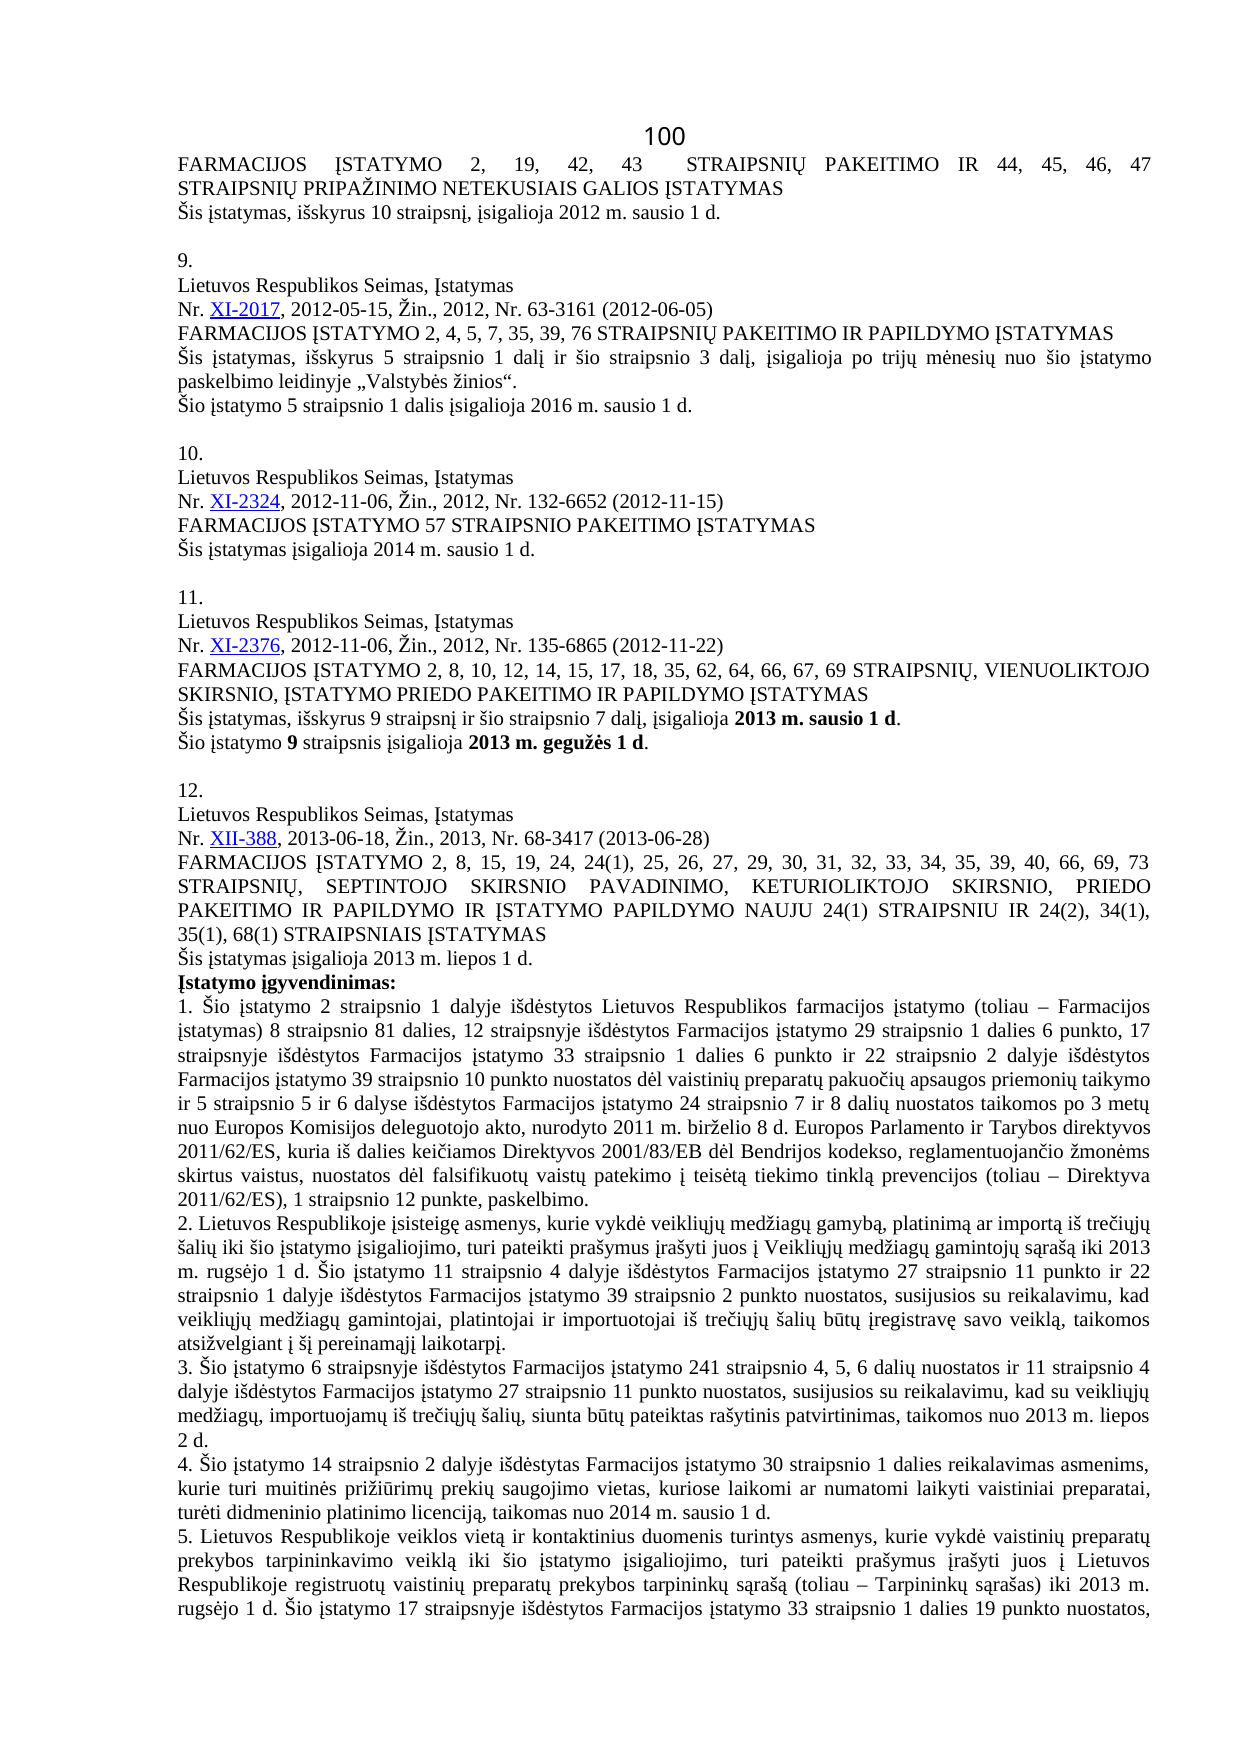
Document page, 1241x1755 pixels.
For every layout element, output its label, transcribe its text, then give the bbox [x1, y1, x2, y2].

text Lietuvos Respublikos Seimas, Įstatymas [177, 272, 1152, 297]
text Šio įstatymo 9 straipsnis įsigalioja 2013 m. gegužės 1 d. [177, 730, 1152, 754]
text FARMACIJOS ĮSTATYMO 2, 8, 15, 19, 24, 24(1), 25, 26, 27, 29, 30, 31, 32, 33, 34, 35, 39, 40, 66, 69, 73 STRAIPSNIŲ, SEPTINTOJO SKIRSNIO PAVADINIMO, KETURIOLIKTOJO SKIRSNIO, PRIEDO PAKEITIMO IR PAPILDYMO IR ĮSTATYMO PAPILDYMO NAUJU 24(1) STRAIPSNIU IR 24(2), 34(1), 35(1), 68(1) STRAIPSNIAIS ĮSTATYMAS [177, 850, 1152, 946]
text Įstatymo įgyvendinimas: [177, 970, 1152, 994]
text FARMACIJOS ĮSTATYMO 57 STRAIPSNIO PAKEITIMO ĮSTATYMAS [177, 513, 1152, 537]
text 2. Lietuvos Respublikoje įsisteigę asmenys, kurie vykdė veikliųjų medžiagų gamybą, platinimą ar importą iš trečiųjų šalių iki šio įstatymo įsigaliojimo, turi pateikti prašymus įrašyti juos į Veikliųjų medžiagų gamintojų sąrašą iki 2013 m. rugsėjo 1 d. Šio įstatymo 11 straipsnio 4 dalyje išdėstytos Farmacijos įstatymo 27 straipsnio 11 punkto ir 22 straipsnio 1 dalyje išdėstytos Farmacijos įstatymo 39 straipsnio 2 punkto nuostatos, susijusios su reikalavimu, kad veikliųjų medžiagų gamintojai, platintojai ir importuotojai iš trečiųjų šalių būtų įregistravę savo veiklą, taikomos atsižvelgiant į šį pereinamąjį laikotarpį. [177, 1211, 1152, 1355]
text Lietuvos Respublikos Seimas, Įstatymas [177, 609, 1152, 633]
text Šis įstatymas, išskyrus 10 straipsnį, įsigalioja 2012 m. sausio 1 d. [177, 200, 1152, 224]
text Nr. XI-2376, 2012-11-06, Žin., 2012, Nr. 135-6865 (2012-11-22) [177, 633, 1152, 657]
text 1. Šio įstatymo 2 straipsnio 1 dalyje išdėstytos Lietuvos Respublikos farmacijos įstatymo (toliau – Farmacijos įstatymas) 8 straipsnio 81 dalies, 12 straipsnyje išdėstytos Farmacijos įstatymo 29 straipsnio 1 dalies 6 punkto, 17 straipsnyje išdėstytos Farmacijos įstatymo 33 straipsnio 1 dalies 6 punkto ir 22 straipsnio 2 dalyje išdėstytos Farmacijos įstatymo 39 straipsnio 10 punkto nuostatos dėl vaistinių preparatų pakuočių apsaugos priemonių taikymo ir 5 straipsnio 5 ir 6 dalyse išdėstytos Farmacijos įstatymo 24 straipsnio 7 ir 8 dalių nuostatos taikomos po 3 metų nuo Europos Komisijos deleguotojo akto, nurodyto 2011 m. birželio 8 d. Europos Parlamento ir Tarybos direktyvos 2011/62/ES, kuria iš dalies keičiamos Direktyvos 2001/83/EB dėl Bendrijos kodekso, reglamentuojančio žmonėms skirtus vaistus, nuostatos dėl falsifikuotų vaistų patekimo į teisėtą tiekimo tinklą prevencijos (toliau – Direktyva 2011/62/ES), 1 straipsnio 12 punkte, paskelbimo. [177, 994, 1152, 1211]
text 11. [177, 585, 1152, 609]
text Nr. XI-2324, 2012-11-06, Žin., 2012, Nr. 132-6652 (2012-11-15) [177, 489, 1152, 513]
text Šis įstatymas įsigalioja 2013 m. liepos 1 d. [177, 946, 1152, 970]
text FARMACIJOS ĮSTATYMO 2, 4, 5, 7, 35, 39, 76 STRAIPSNIŲ PAKEITIMO IR PAPILDYMO ĮSTATYMAS [177, 321, 1152, 345]
text Nr. XI-2017, 2012-05-15, Žin., 2012, Nr. 63-3161 (2012-06-05) [177, 297, 1152, 321]
text Šio įstatymo 5 straipsnio 1 dalis įsigalioja 2016 m. sausio 1 d. [177, 393, 1152, 417]
text Šis įstatymas, išskyrus 5 straipsnio 1 dalį ir šio straipsnio 3 dalį, įsigalioja po trijų mėnesių nuo šio įstatymo paskelbimo leidinyje „Valstybės žinios“. [177, 345, 1152, 393]
text 3. Šio įstatymo 6 straipsnyje išdėstytos Farmacijos įstatymo 241 straipsnio 4, 5, 6 dalių nuostatos ir 11 straipsnio 4 dalyje išdėstytos Farmacijos įstatymo 27 straipsnio 11 punkto nuostatos, susijusios su reikalavimu, kad su veikliųjų medžiagų, importuojamų iš trečiųjų šalių, siunta būtų pateiktas rašytinis patvirtinimas, taikomos nuo 2013 m. liepos 2 d. [177, 1355, 1152, 1452]
text Lietuvos Respublikos Seimas, Įstatymas [177, 465, 1152, 489]
text 10. [177, 441, 1152, 465]
text 5. Lietuvos Respublikoje veiklos vietą ir kontaktinius duomenis turintys asmenys, kurie vykdė vaistinių preparatų prekybos tarpininkavimo veiklą iki šio įstatymo įsigaliojimo, turi pateikti prašymus įrašyti juos į Lietuvos Respublikoje registruotų vaistinių preparatų prekybos tarpininkų sąrašą (toliau – Tarpininkų sąrašas) iki 2013 m. rugsėjo 1 d. Šio įstatymo 17 straipsnyje išdėstytos Farmacijos įstatymo 33 straipsnio 1 dalies 19 punkto nuostatos, [177, 1524, 1152, 1620]
text Nr. XII-388, 2013-06-18, Žin., 2013, Nr. 68-3417 (2013-06-28) [177, 826, 1152, 850]
text Šis įstatymas, išskyrus 9 straipsnį ir šio straipsnio 7 dalį, įsigalioja 2013 m. sausio 1 d. [177, 706, 1152, 730]
text FARMACIJOS ĮSTATYMO 2, 8, 10, 12, 14, 15, 17, 18, 35, 62, 64, 66, 67, 69 STRAIPSNIŲ, VIENUOLIKTOJO SKIRSNIO, ĮSTATYMO PRIEDO PAKEITIMO IR PAPILDYMO ĮSTATYMAS [177, 657, 1152, 706]
text 4. Šio įstatymo 14 straipsnio 2 dalyje išdėstytas Farmacijos įstatymo 30 straipsnio 1 dalies reikalavimas asmenims, kurie turi muitinės prižiūrimų prekių saugojimo vietas, kuriose laikomi ar numatomi laikyti vaistiniai preparatai, turėti didmeninio platinimo licenciją, taikomas nuo 2014 m. sausio 1 d. [177, 1452, 1152, 1524]
text 9. [177, 248, 1152, 272]
text Lietuvos Respublikos Seimas, Įstatymas [177, 802, 1152, 826]
text FARMACIJOS ĮSTATYMO 2, 19, 42, 43 STRAIPSNIŲ PAKEITIMO IR 44, 45, 46, 47 STRAIPSNIŲ PRIPAŽINIMO NETEKUSIAIS GALIOS ĮSTATYMAS [177, 152, 1152, 200]
text 12. [177, 778, 1152, 802]
text Šis įstatymas įsigalioja 2014 m. sausio 1 d. [177, 537, 1152, 561]
